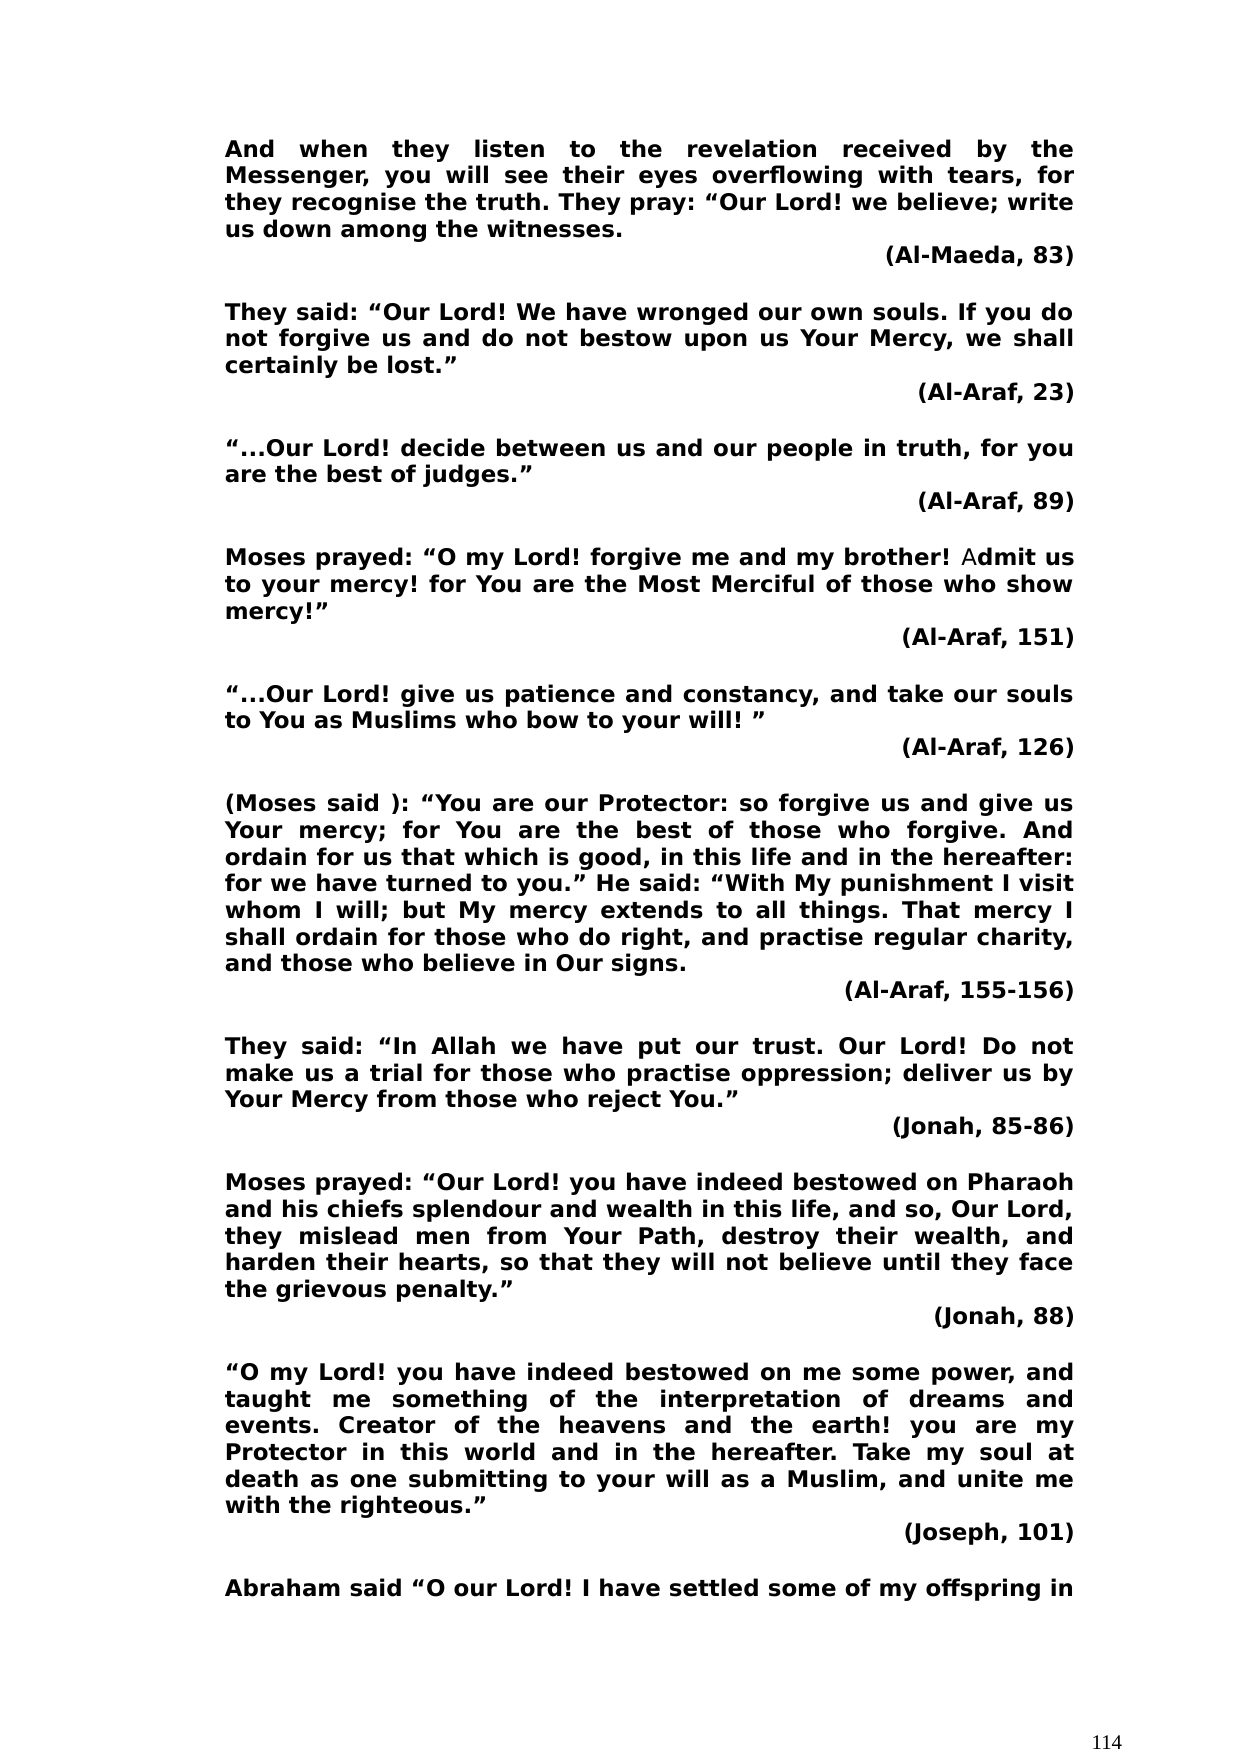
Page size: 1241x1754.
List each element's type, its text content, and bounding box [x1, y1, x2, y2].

text And when they listen to the revelation received by the Messenger, you will see their eyes overflowing with tears, for they recognise the truth. They pray: “Our Lord! we believe; write us down among the witnesses. [224, 136, 1075, 242]
text (Jonah, 88) [224, 1303, 1075, 1329]
text Abraham said “O our Lord! I have settled some of my offspring in [224, 1575, 1075, 1602]
text (Al-Araf, 151) [224, 624, 1075, 651]
text (Al-Araf, 155-156) [224, 977, 1075, 1004]
text “O my Lord! you have indeed bestowed on me some power, and taught me something of the interpretation of dreams and events. Creator of the heavens and the earth! you are my Protector in this world and in the hereafter. Take my soul at death as one submitting to your will as a Muslim, and unite me with the righteous.” [224, 1359, 1075, 1519]
text Moses prayed: “O my Lord! forgive me and my brother! admit us to your mercy! for You are the Most Merciful of those who show mercy!” [224, 544, 1075, 624]
text “...Our Lord! decide between us and our people in truth, for you are the best of judges.” [224, 435, 1075, 488]
text “...Our Lord! give us patience and constancy, and take our souls to You as Muslims who bow to your will! ” [224, 681, 1075, 734]
text (Moses said ): “You are our Protector: so forgive us and give us Your mercy; for You are the best of those who forgive. And ordain for us that which is good, in this life and in the hereafter: for we have turned to you.” He said: “With My punishment I visit whom I will; but My mercy extends to all things. That mercy I shall ordain for those who do right, and practise regular charity, and those who believe in Our signs. [224, 790, 1075, 977]
text (Al-Araf, 23) [224, 379, 1075, 405]
text Moses prayed: “Our Lord! you have indeed bestowed on Pharaoh and his chiefs splendour and wealth in this life, and so, Our Lord, they mislead men from Your Path, destroy their wealth, and harden their hearts, so that they will not believe until they face the grievous penalty.” [224, 1169, 1075, 1303]
text (Jonah, 85-86) [224, 1113, 1075, 1140]
text They said: “In Allah we have put our trust. Our Lord! Do not make us a trial for those who practise oppression; deliver us by Your Mercy from those who reject You.” [224, 1033, 1075, 1113]
text They said: “Our Lord! We have wronged our own souls. If you do not forgive us and do not bestow upon us Your Mercy, we shall certainly be lost.” [224, 299, 1075, 379]
text (Joseph, 101) [224, 1519, 1075, 1546]
text (Al-Araf, 89) [224, 488, 1075, 515]
text (Al-Maeda, 83) [224, 242, 1075, 269]
text (Al-Araf, 126) [224, 734, 1075, 761]
